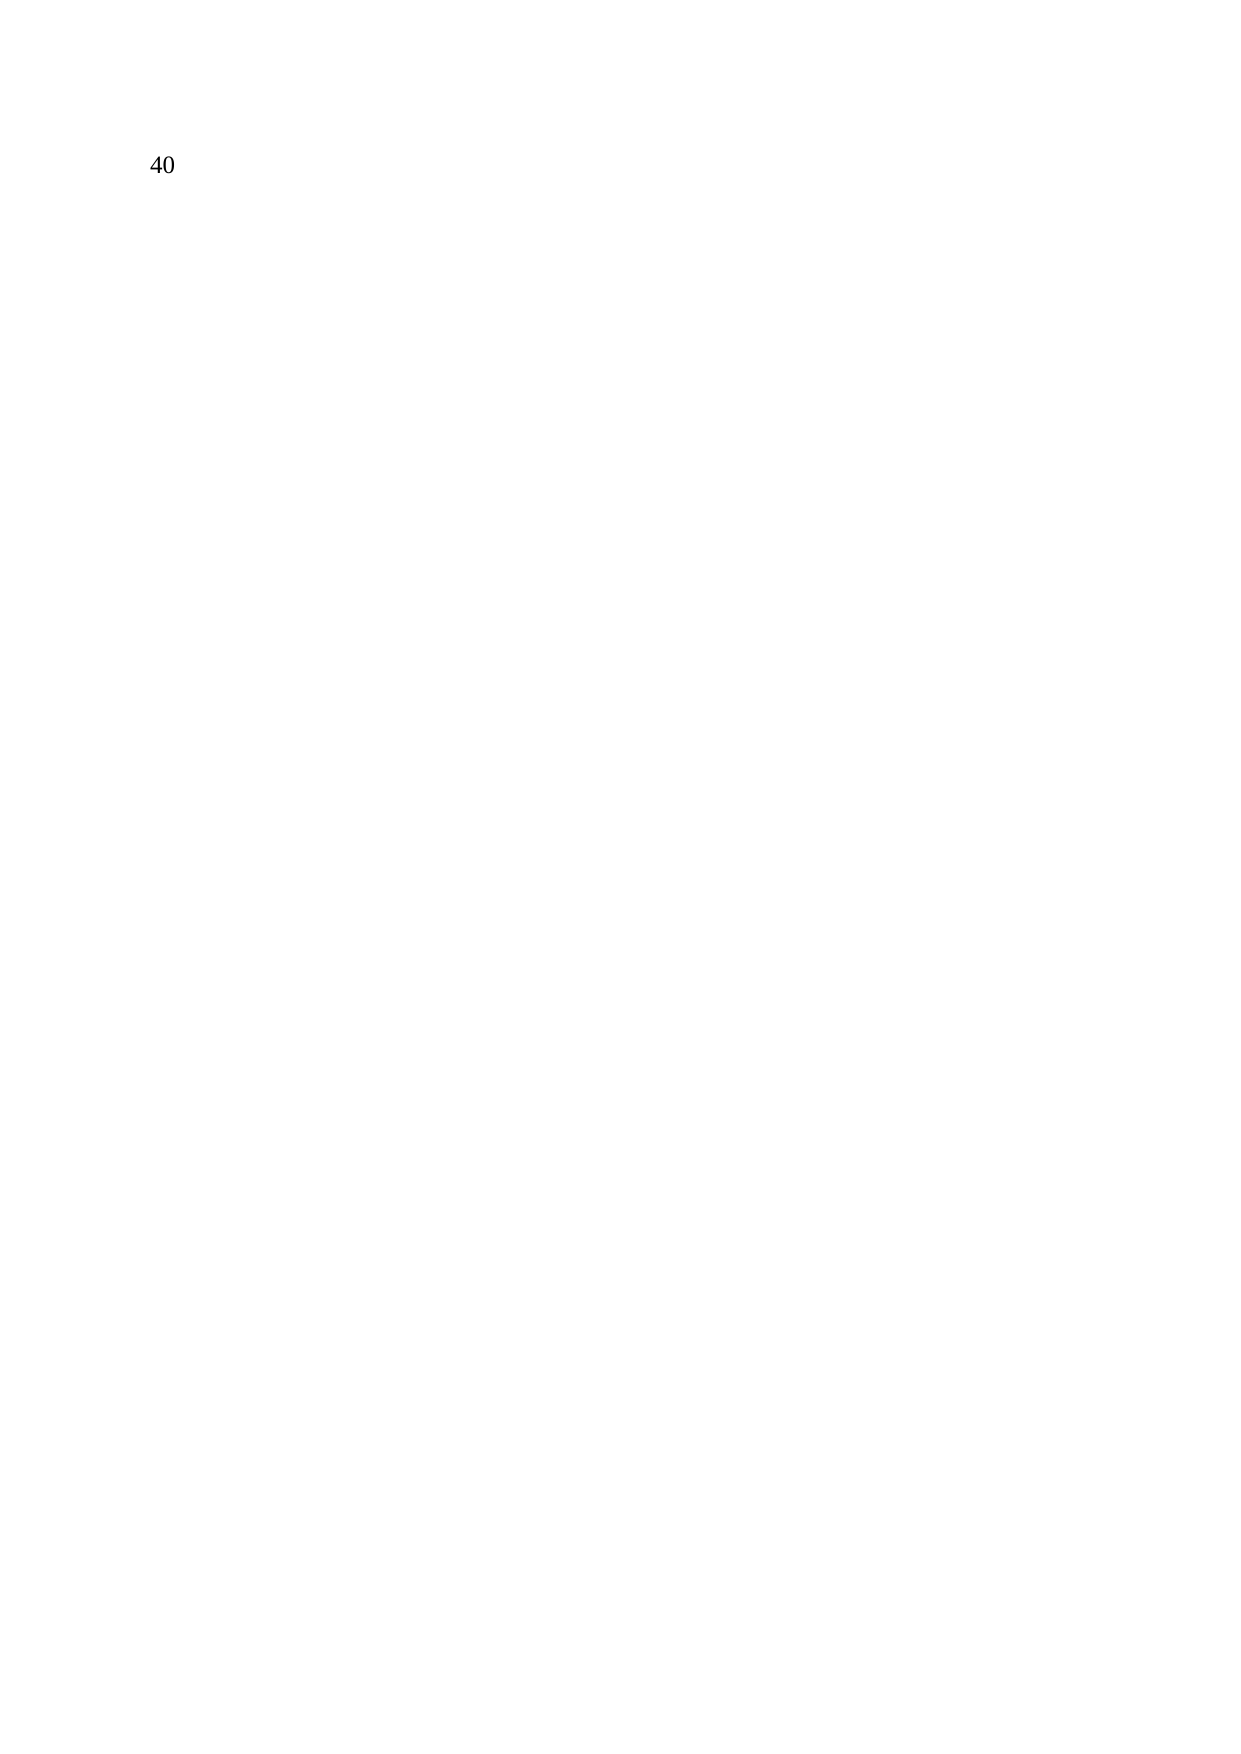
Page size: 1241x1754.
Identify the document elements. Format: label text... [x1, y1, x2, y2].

text 40 [150, 150, 1090, 179]
